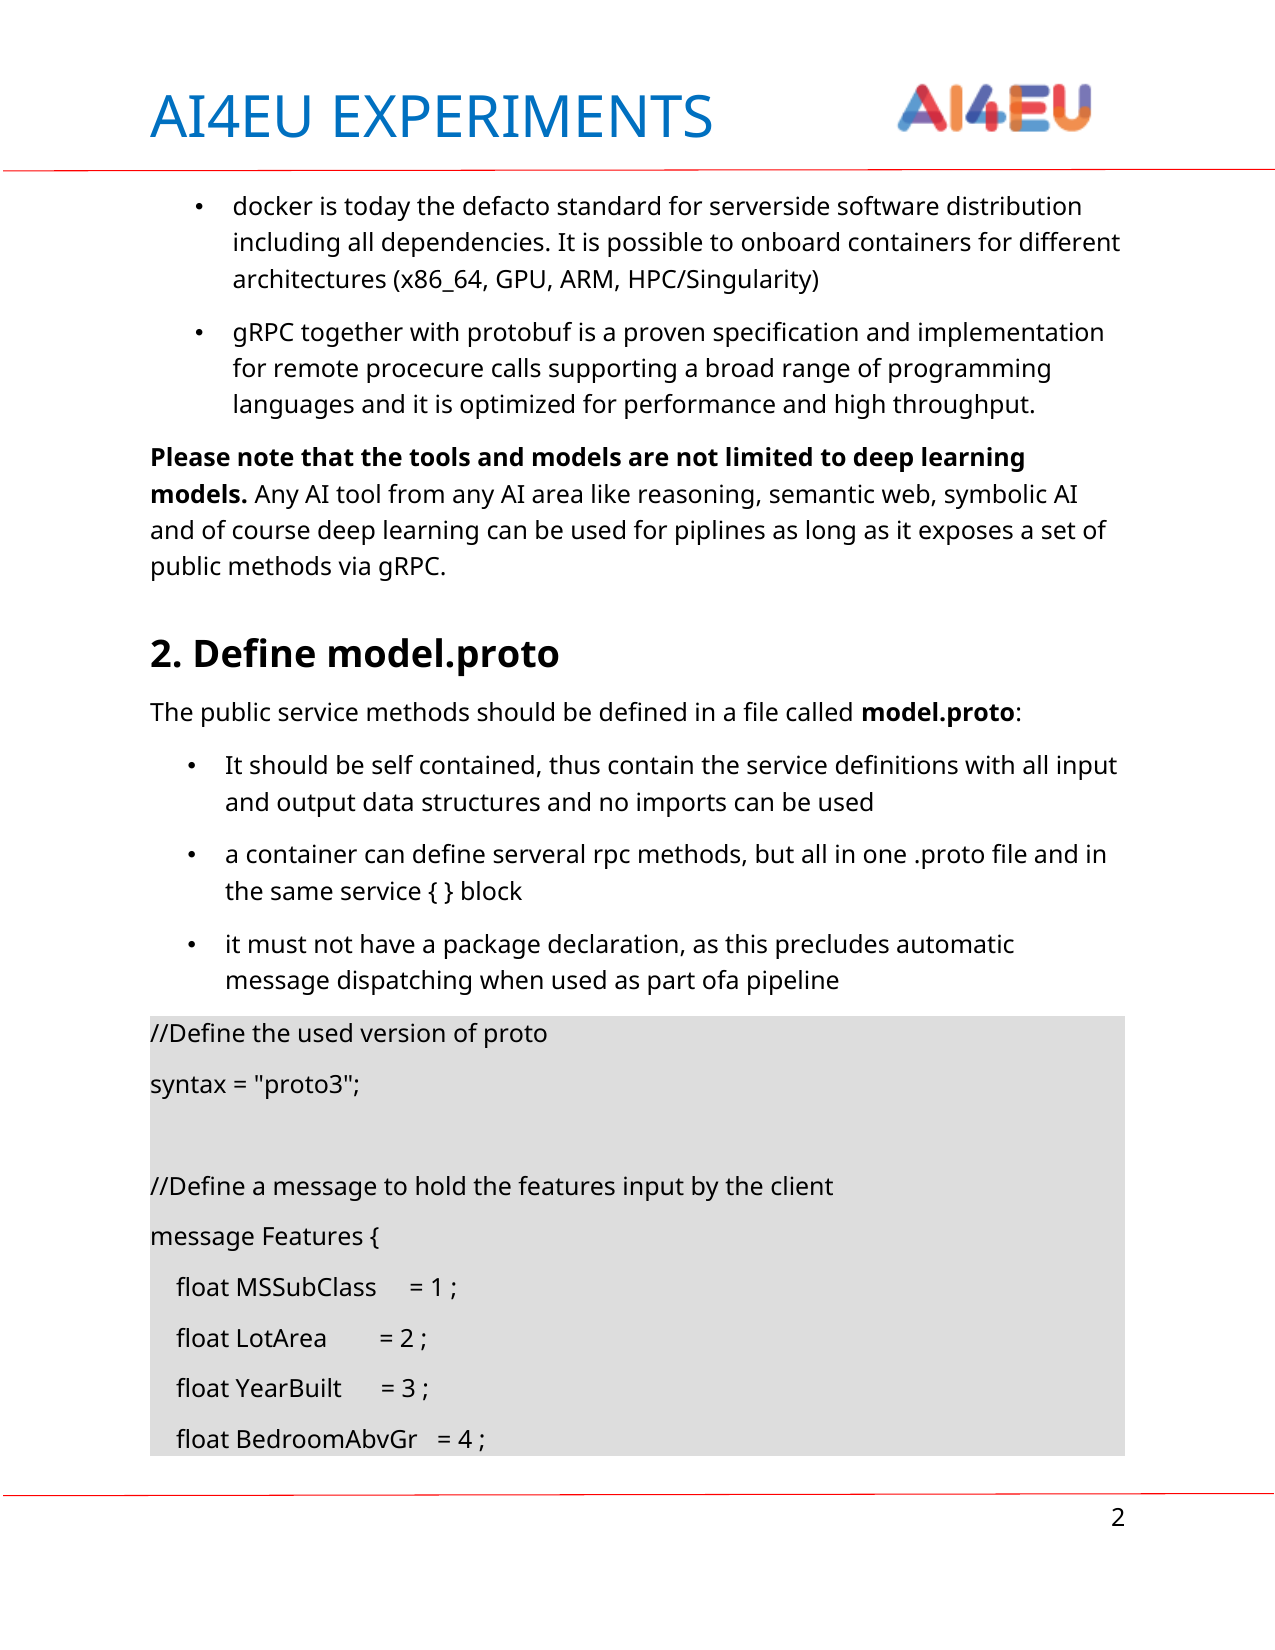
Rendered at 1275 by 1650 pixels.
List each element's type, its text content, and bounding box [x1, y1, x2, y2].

text message Features { [150, 1219, 1125, 1253]
list a container can define serveral rpc methods, but all in one .proto file and in the same service { } block [187, 837, 1125, 908]
text //Define a message to hold the features input by the client [150, 1168, 1125, 1202]
list it must not have a package declaration, as this precludes automatic message dispatching when used as part ofa pipeline [187, 927, 1125, 997]
list gRPC together with protobuf is a proven specification and implementation for remote procecure calls supporting a broad range of programming languages and it is optimized for performance and high throughput. [195, 314, 1125, 421]
list docker is today the defacto standard for serverside software distribution including all dependencies. It is possible to onboard containers for different architectures (x86_64, GPU, ARM, HPC/Singularity) [195, 188, 1125, 295]
text float BedroomAbvGr = 4 ; [150, 1422, 1125, 1456]
text The public service methods should be defined in a file called model.proto: [150, 695, 1125, 729]
text Please note that the tools and models are not limited to deep learning models. Any AI tool from any AI area like reasoning, semantic web, symbolic AI and of course deep learning can be used for piplines as long as it exposes a set of public methods via gRPC. [150, 440, 1125, 583]
list It should be self contained, thus contain the service definitions with all input and output data structures and no imports can be used [187, 748, 1125, 818]
text float MSSubClass = 1 ; [150, 1269, 1125, 1304]
text float YearBuilt = 3 ; [150, 1371, 1125, 1405]
text syntax = "proto3"; [150, 1067, 1125, 1101]
subtitle 2. Define model.proto [150, 627, 1125, 679]
text float LotArea = 2 ; [150, 1320, 1125, 1354]
picture [892, 78, 1099, 143]
text //Define the used version of proto [150, 1016, 1125, 1050]
